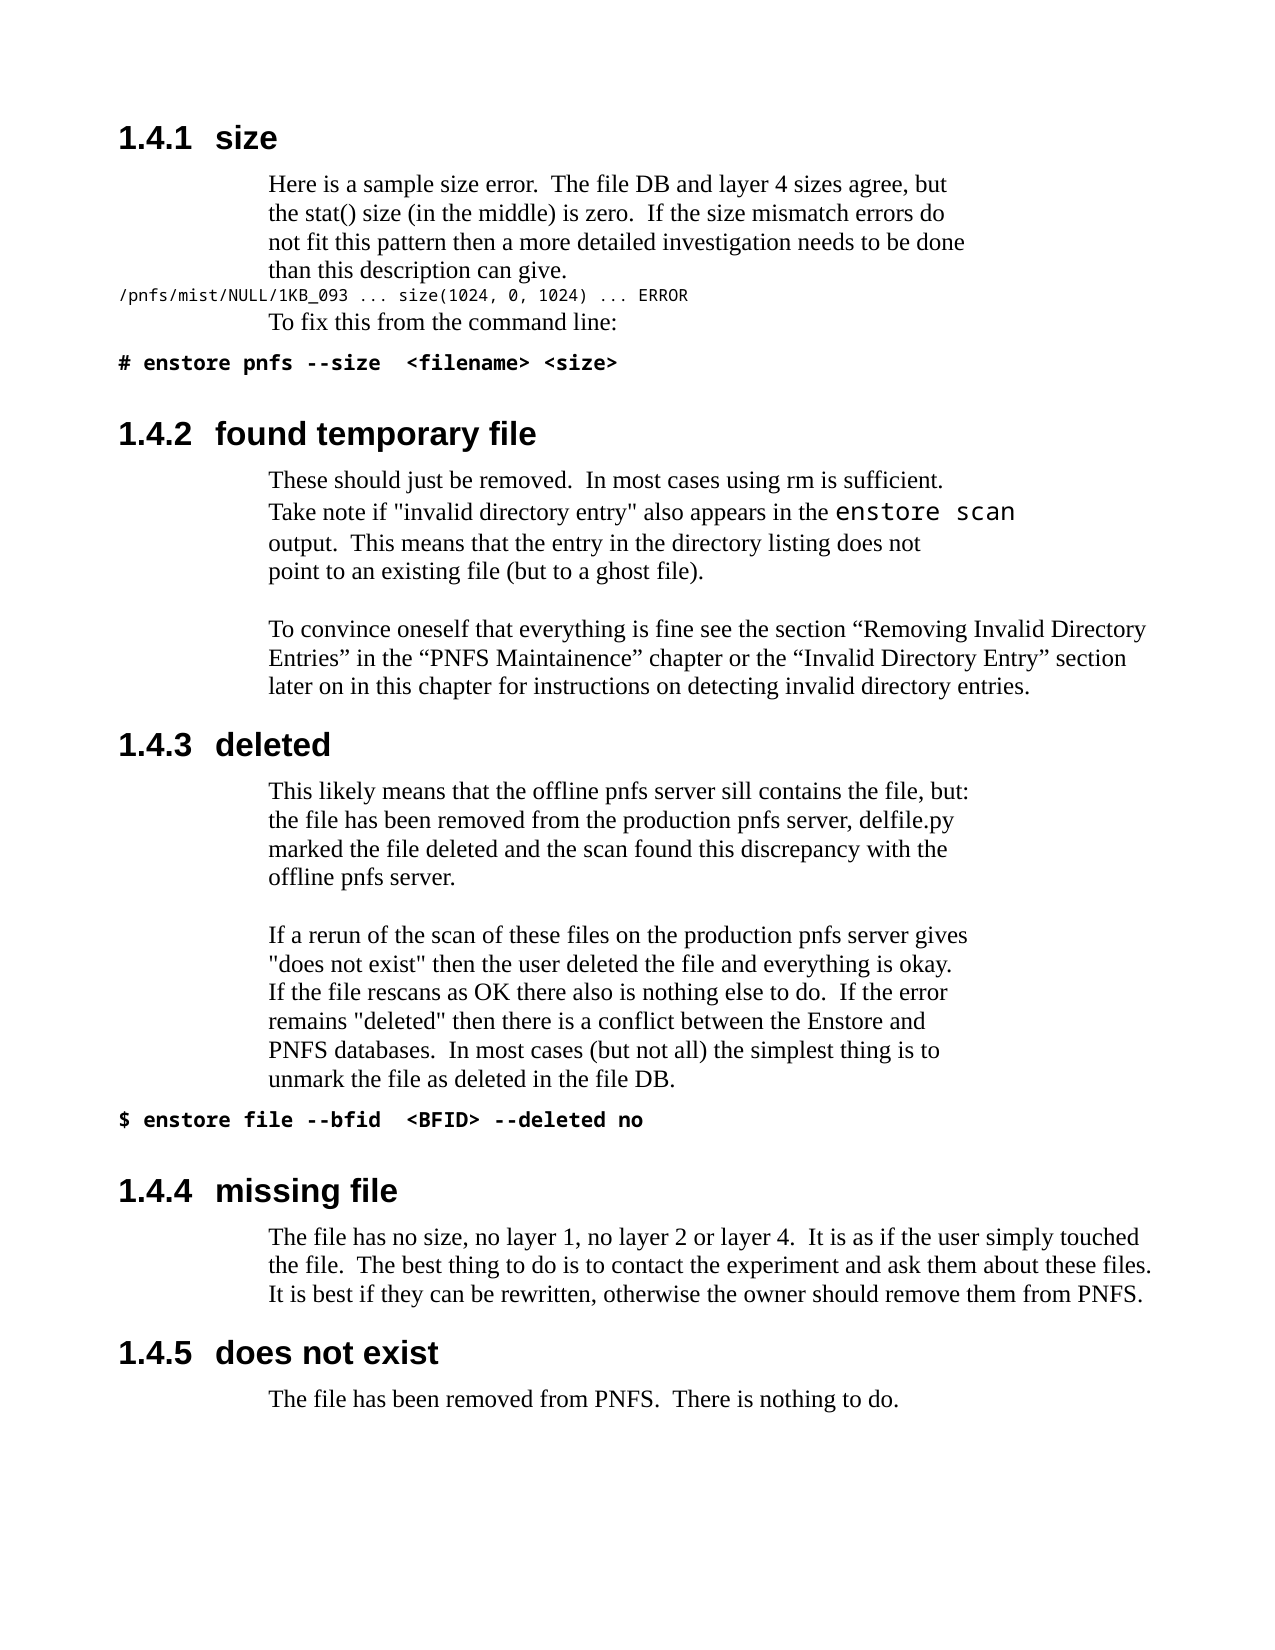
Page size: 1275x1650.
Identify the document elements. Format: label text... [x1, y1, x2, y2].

text "does not exist" then the user deleted the file and everything is okay. [268, 949, 1157, 977]
text To fix this from the command line: [268, 307, 1157, 336]
text marked the file deleted and the scan found this discrepancy with the [268, 834, 1157, 862]
text not fit this pattern then a more detailed investigation needs to be done [268, 227, 1157, 255]
text Take note if "invalid directory entry" also appears in the enstore scan [268, 494, 1157, 528]
text The file has no size, no layer 1, no layer 2 or layer 4. It is as if the user simply touched the file. The best thing to do is to contact the experiment and ask them about these files. It is best if they can be rewritten, otherwise the owner should remove them from PNFS. [268, 1222, 1157, 1308]
text the stat() size (in the middle) is zero. If the size mismatch errors do [268, 198, 1157, 227]
text unmark the file as deleted in the file DB. [268, 1064, 1157, 1092]
text offline pnfs server. [268, 862, 1157, 891]
text point to an existing file (but to a ghost file). [268, 556, 1157, 585]
text To convince oneself that everything is fine see the section “Removing Invalid Directory Entries” in the “PNFS Maintainence” chapter or the “Invalid Directory Entry” section later on in this chapter for instructions on detecting invalid directory entries. [268, 614, 1157, 700]
subtitle found temporary file [118, 414, 1157, 452]
text The file has been removed from PNFS. There is nothing to do. [268, 1384, 1157, 1413]
text remains "deleted" then there is a conflict between the Enstore and [268, 1006, 1157, 1035]
subtitle missing file [118, 1171, 1157, 1209]
subtitle size [118, 118, 1157, 157]
text than this description can give. [268, 255, 1157, 284]
text These should just be removed. In most cases using rm is sufficient. [268, 465, 1157, 494]
text This likely means that the offline pnfs server sill contains the file, but: [268, 776, 1157, 805]
text If the file rescans as OK there also is nothing else to do. If the error [268, 977, 1157, 1006]
text If a rerun of the scan of these files on the production pnfs server gives [268, 920, 1157, 949]
text /pnfs/mist/NULL/1KB_093 ... size(1024, 0, 1024) ... ERROR [118, 284, 1157, 307]
text # enstore pnfs --size <filename> <size> [118, 348, 1157, 376]
text PNFS databases. In most cases (but not all) the simplest thing is to [268, 1035, 1157, 1064]
text Here is a sample size error. The file DB and layer 4 sizes agree, but [268, 169, 1157, 198]
text the file has been removed from the production pnfs server, delfile.py [268, 805, 1157, 834]
subtitle deleted [118, 725, 1157, 764]
subtitle does not exist [118, 1333, 1157, 1371]
text $ enstore file --bfid <BFID> --deleted no [118, 1105, 1157, 1133]
text output. This means that the entry in the directory listing does not [268, 528, 1157, 556]
